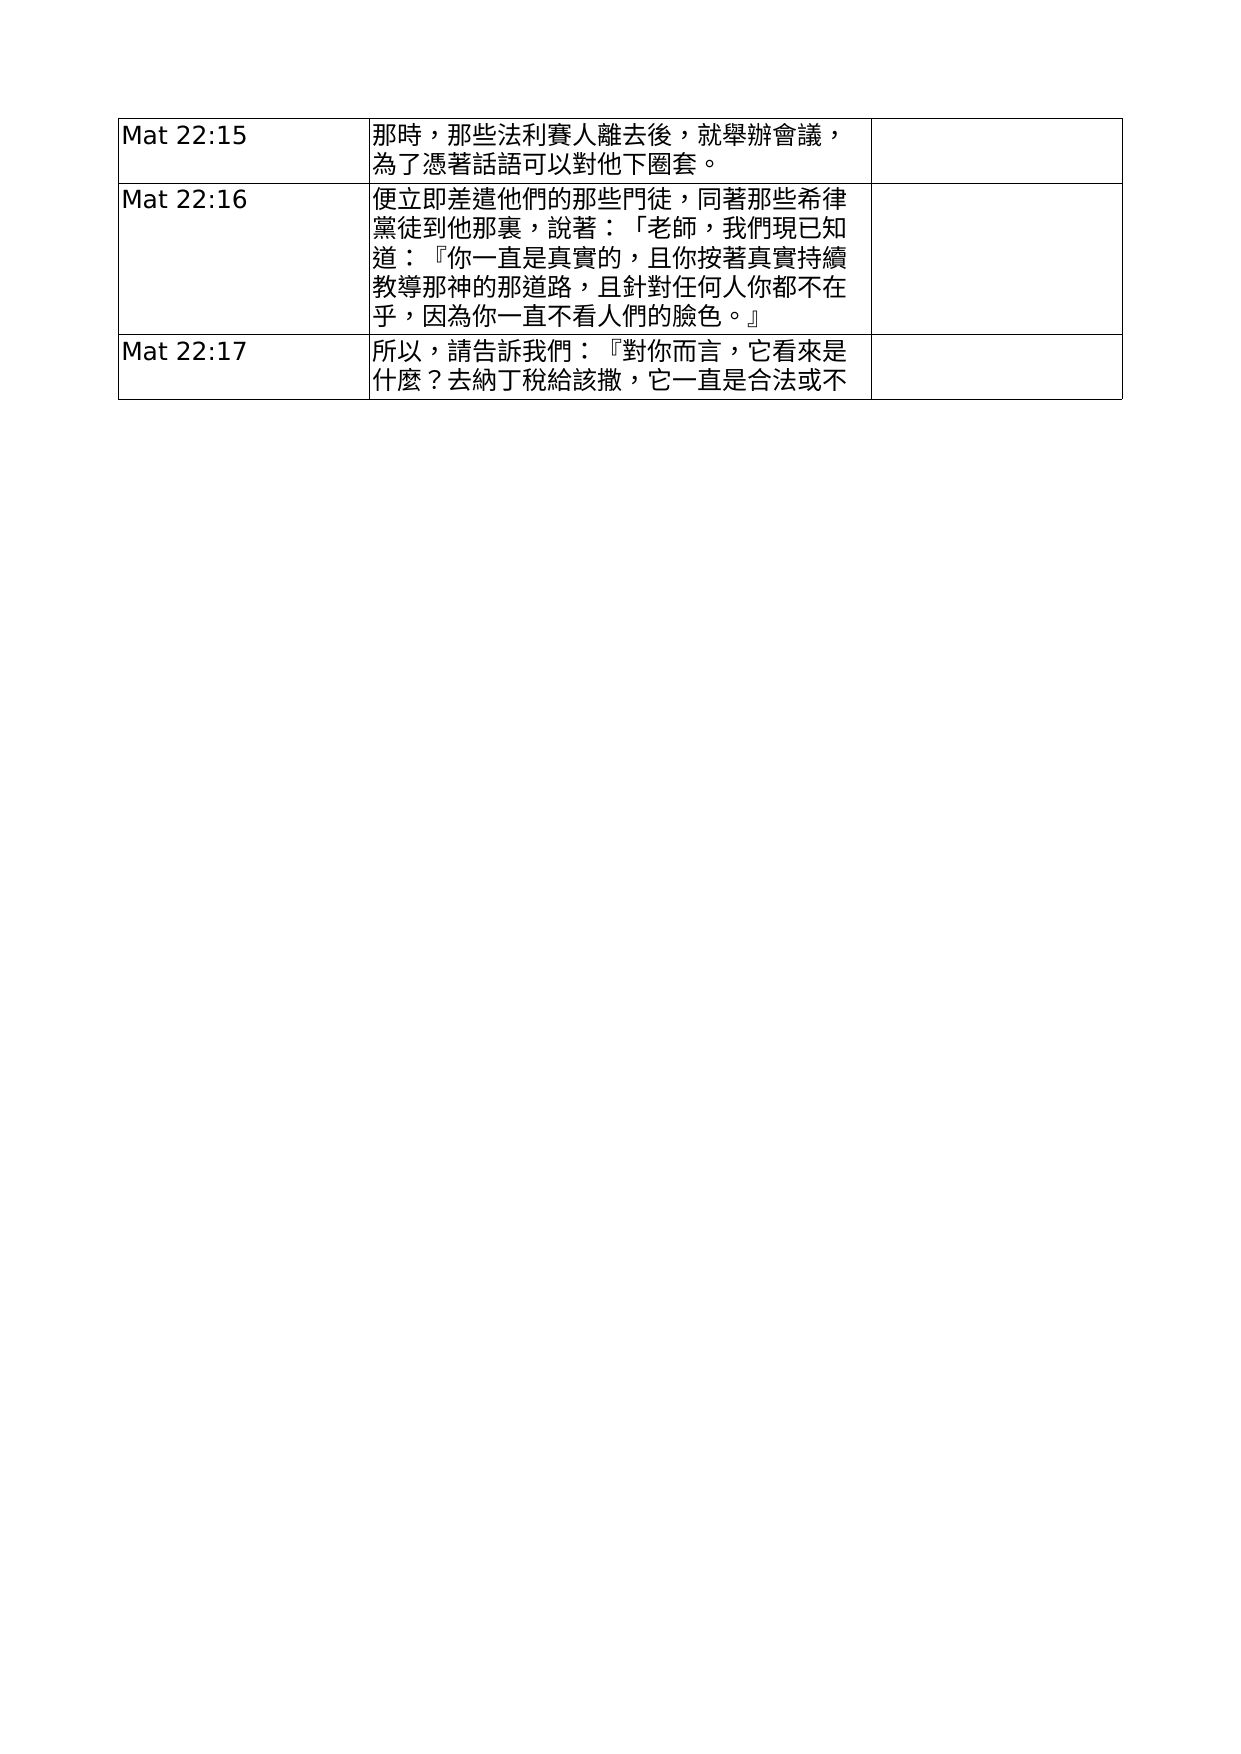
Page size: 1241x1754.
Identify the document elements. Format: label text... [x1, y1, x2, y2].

table_cell Mat 22:15 [119, 119, 369, 182]
table_cell [872, 335, 1122, 398]
table_cell Mat 22:17 [119, 335, 369, 398]
table_cell [872, 119, 1122, 182]
table_cell 那時，那些法利賽人離去後，就舉辦會議，為了憑著話語可以對他下圈套。 [370, 119, 871, 182]
table_cell 所以，請告訴我們：『對你而言，它看來是什麼？去納丁稅給該撒，它一直是合法或不 [370, 335, 871, 398]
table_cell Mat 22:16 [119, 184, 369, 334]
table_cell 便立即差遣他們的那些門徒，同著那些希律黨徒到他那裏，說著：「老師，我們現已知道：『你一直是真實的，且你按著真實持續教導那神的那道路，且針對任何人你都不在乎，因為你一直不看人們的臉色。』 [370, 184, 871, 334]
table_cell [872, 184, 1122, 334]
